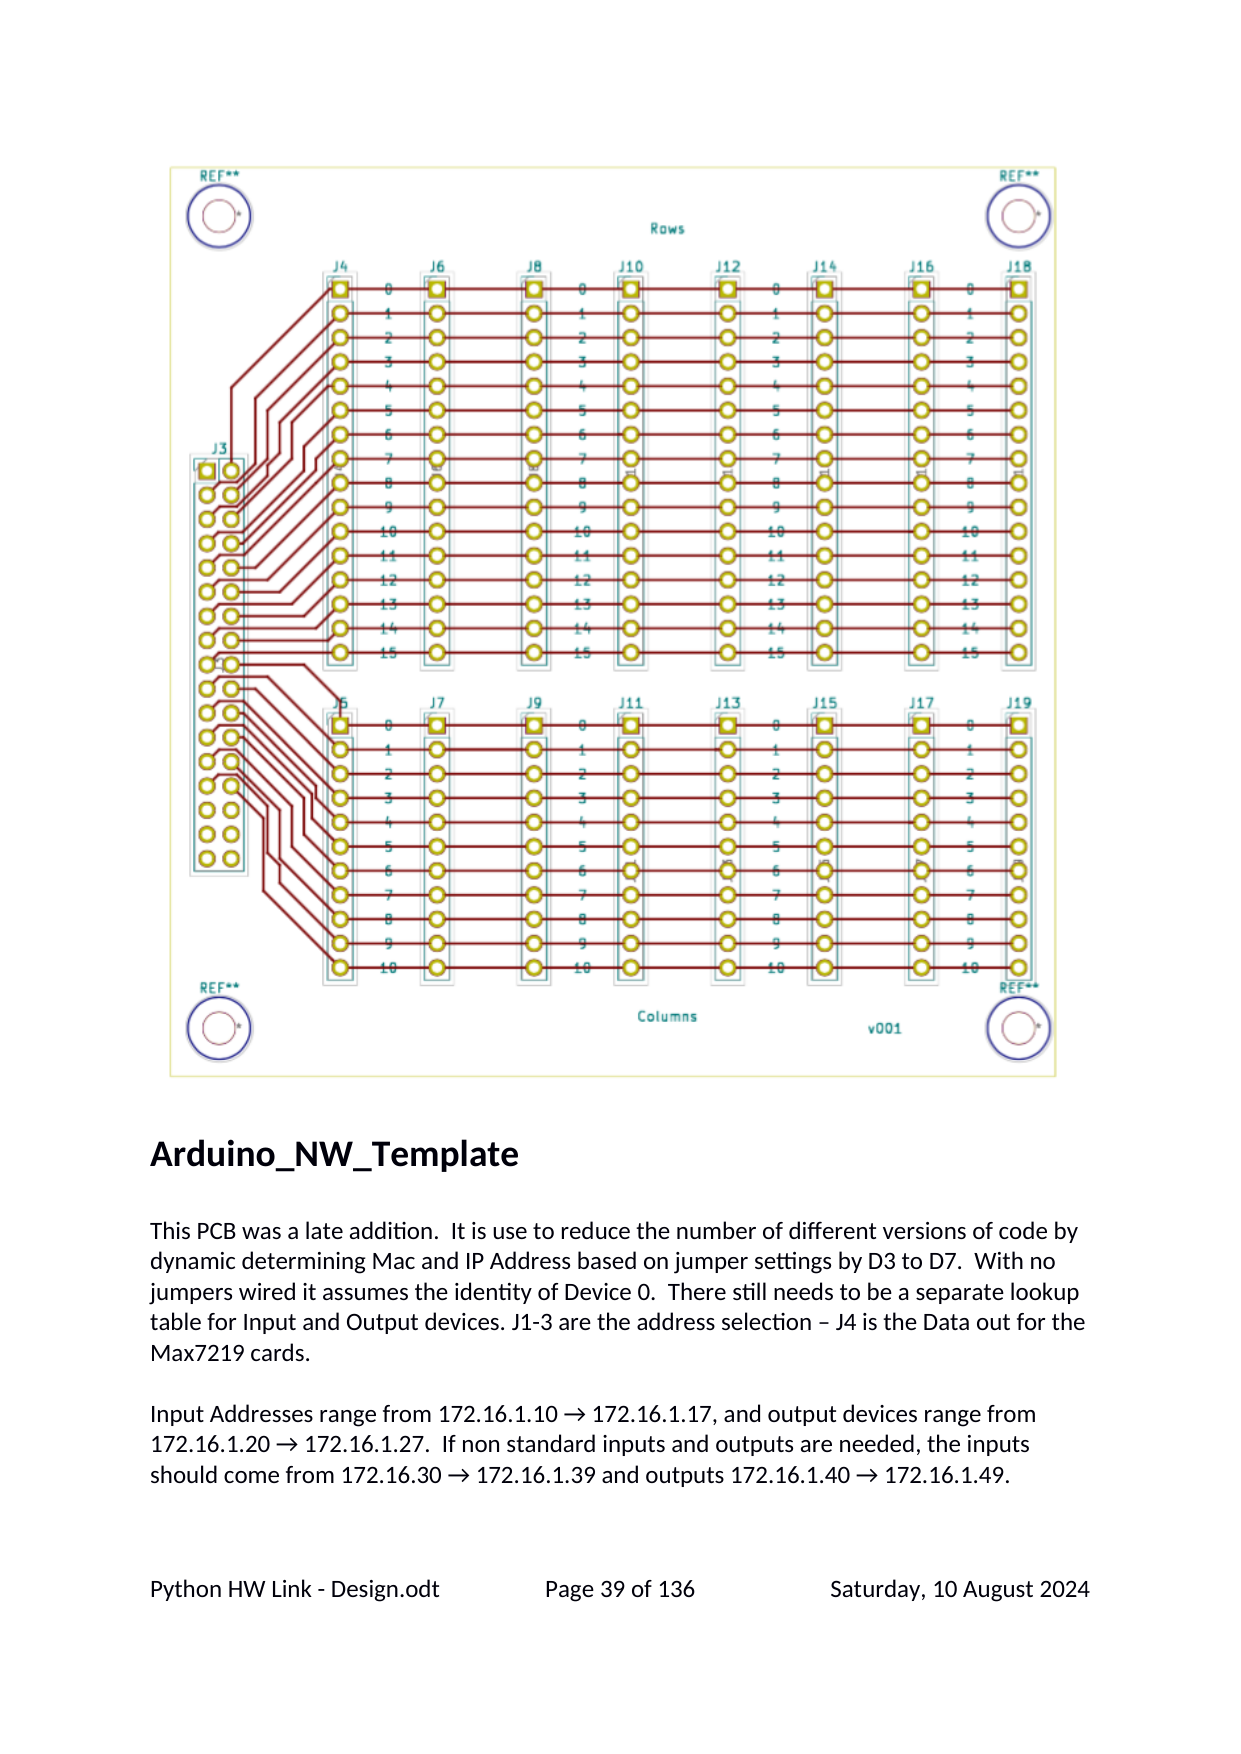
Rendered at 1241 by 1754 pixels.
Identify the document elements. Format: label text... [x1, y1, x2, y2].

picture [150, 150, 1091, 1093]
subtitle Arduino_NW_Template [150, 1130, 1090, 1176]
text This PCB was a late addition. It is use to reduce the number of different versions of code by dynamic determining Mac and IP Address based on jumper settings by D3 to D7. With no jumpers wired it assumes the identity of Device 0. There still needs to be a separate lookup table for Input and Output devices. J1-3 are the address selection – J4 is the Data out for the Max7219 cards. [150, 1215, 1090, 1368]
text Input Addresses range from 172.16.1.10 → 172.16.1.17, and output devices range from 172.16.1.20 → 172.16.1.27. If non standard inputs and outputs are needed, the inputs should come from 172.16.30 → 172.16.1.39 and outputs 172.16.1.40 → 172.16.1.49. [150, 1398, 1090, 1490]
